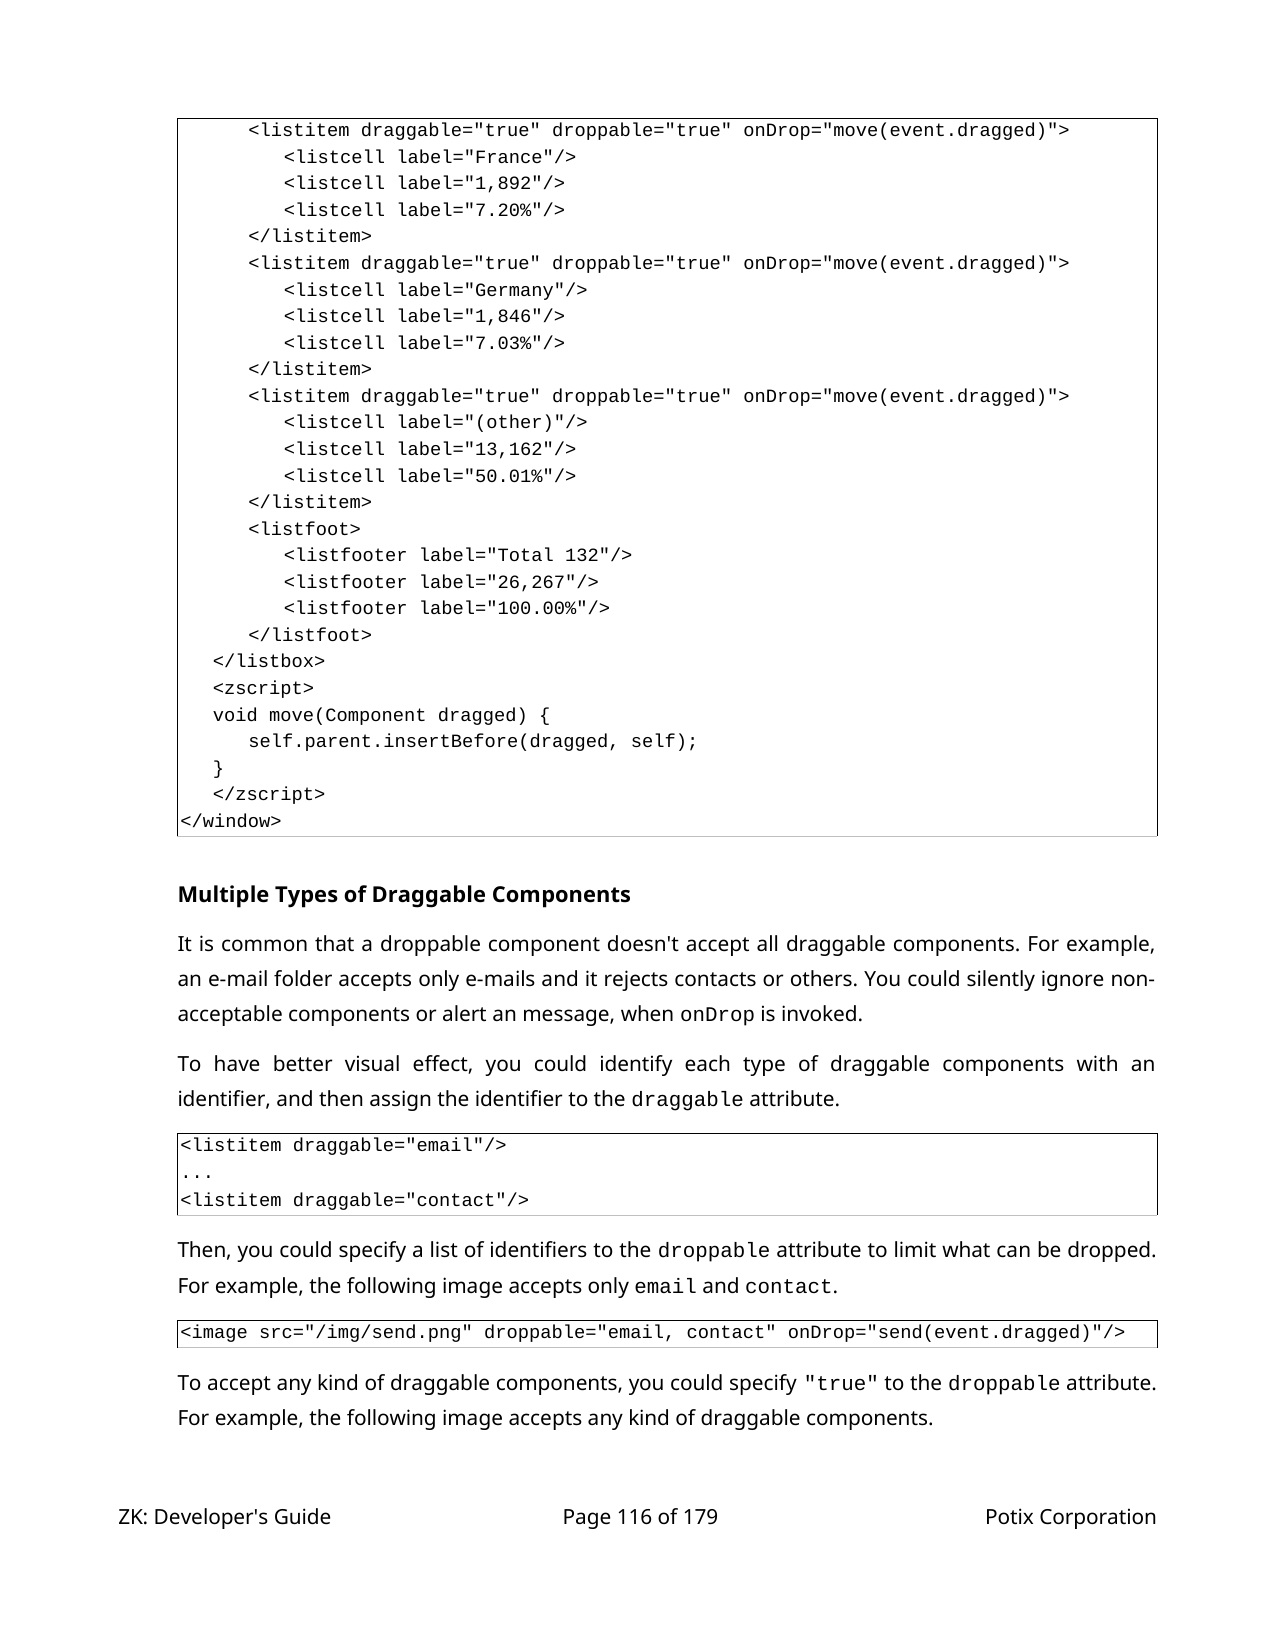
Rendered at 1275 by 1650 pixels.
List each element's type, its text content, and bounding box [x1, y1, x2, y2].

text It is common that a droppable component doesn't accept all draggable components. For example, an e-mail folder accepts only e-mails and it rejects contacts or others. You could silently ignore non-acceptable components or alert an message, when onDrop is invoked. [177, 929, 1157, 1028]
subtitle Multiple Types of Draggable Components [177, 878, 1157, 908]
text <listitem draggable="true" droppable="true" onDrop="move(event.dragged)"> <listcell label="France"/> <listcell label="1,892"/> <listcell label="7.20%"/> </listitem> <listitem draggable="true" droppable="true" onDrop="move(event.dragged)"> <listcell label="Germany"/> <listcell label="1,846"/> <listcell label="7.03%"/> </listitem> <listitem draggable="true" droppable="true" onDrop="move(event.dragged)"> <listcell label="(other)"/> <listcell label="13,162"/> <listcell label="50.01%"/> </listitem> <listfoot> <listfooter label="Total 132"/> <listfooter label="26,267"/> <listfooter label="100.00%"/> </listfoot> </listbox> <zscript> void move(Component dragged) { self.parent.insertBefore(dragged, self); } </zscript> </window> [178, 119, 1157, 836]
text Then, you could specify a list of identifiers to the droppable attribute to limit what can be dropped. For example, the following image accepts only email and contact. [177, 1235, 1157, 1299]
text <listitem draggable="email"/> [178, 1134, 1157, 1157]
text <image src="/img/send.png" droppable="email, contact" onDrop="send(event.dragged)"/> [178, 1321, 1157, 1347]
text <listitem draggable="contact"/> [178, 1187, 1157, 1215]
text To have better visual effect, you could identify each type of draggable components with an identifier, and then assign the identifier to the draggable attribute. [177, 1049, 1157, 1112]
text ... [178, 1160, 1157, 1184]
text To accept any kind of draggable components, you could specify "true" to the droppable attribute. For example, the following image accepts any kind of draggable components. [177, 1368, 1157, 1432]
